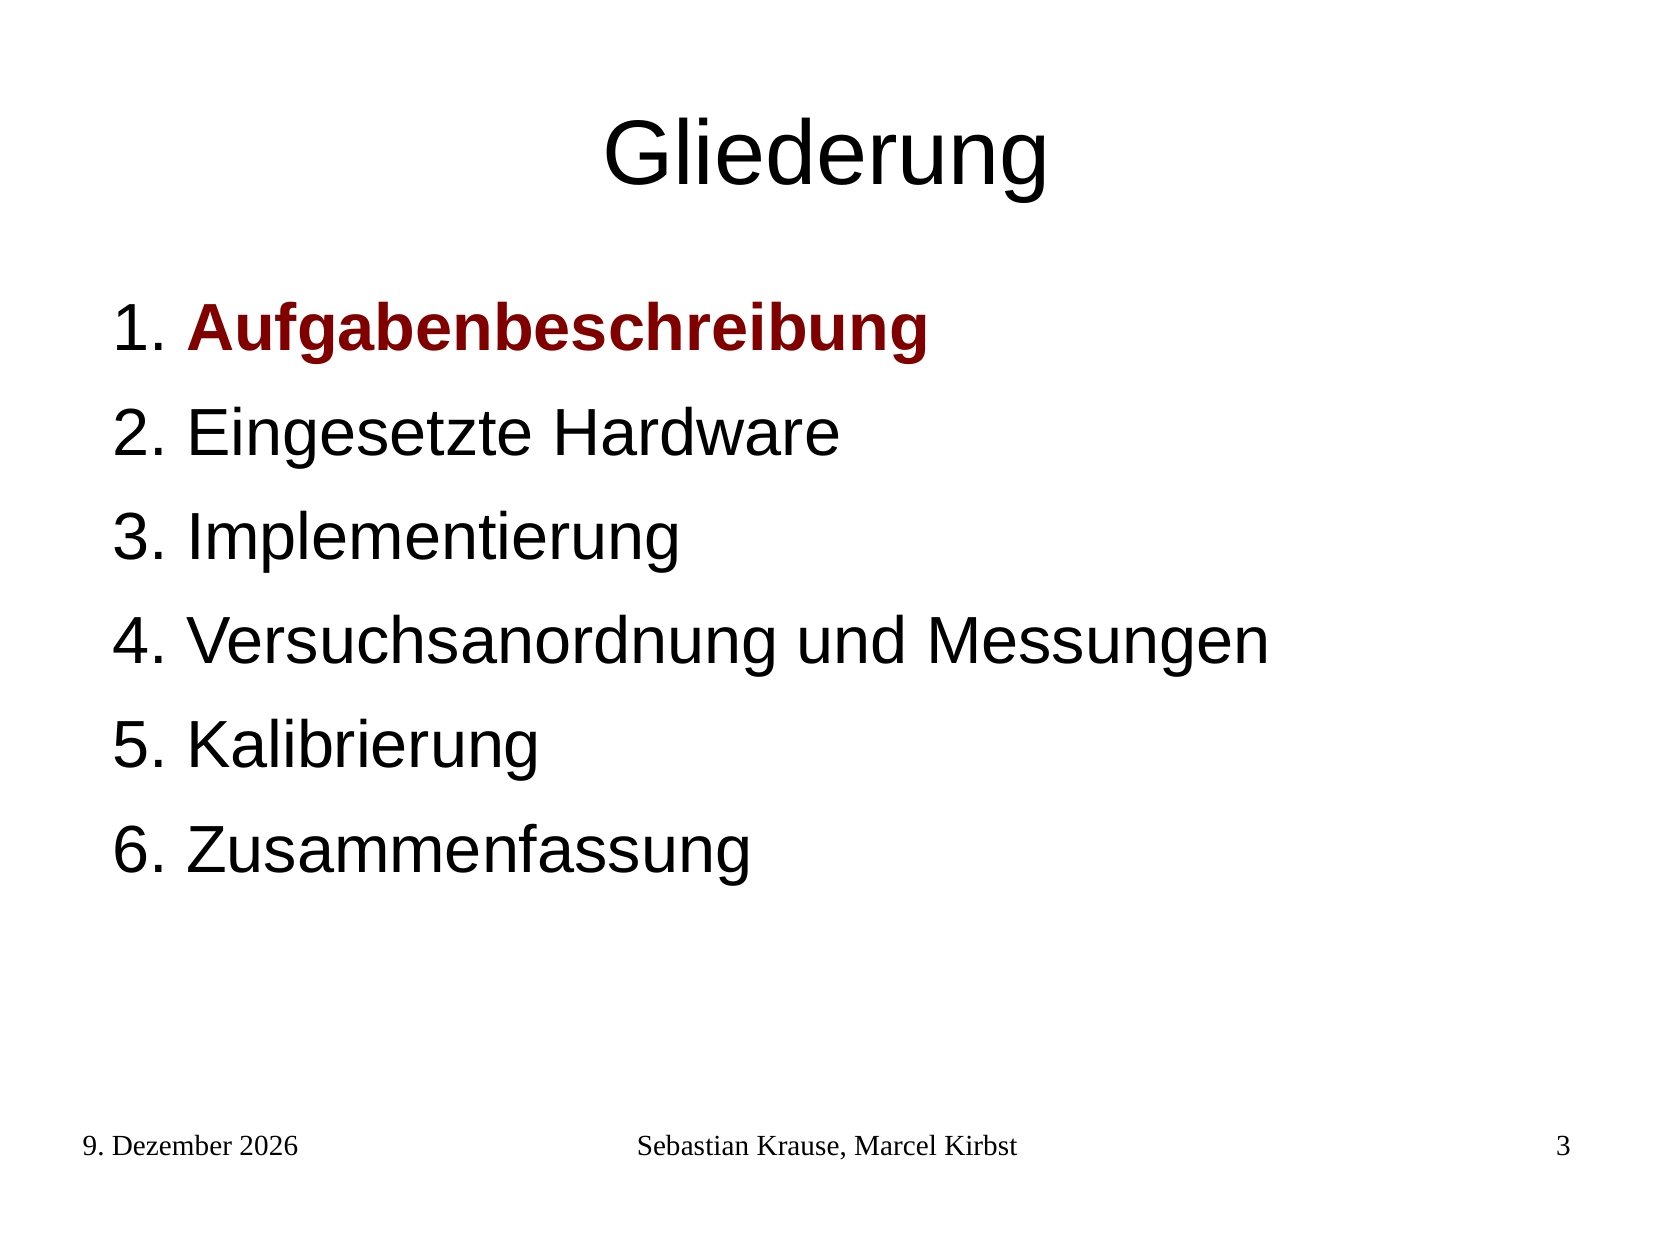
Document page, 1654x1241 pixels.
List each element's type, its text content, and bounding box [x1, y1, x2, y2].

title Gliederung [82, 49, 1571, 257]
list Aufgabenbeschreibung Eingesetzte Hardware Implementierung Versuchsanordnung und Messungen Kalibrierung Zusammenfassung [82, 290, 1538, 1010]
